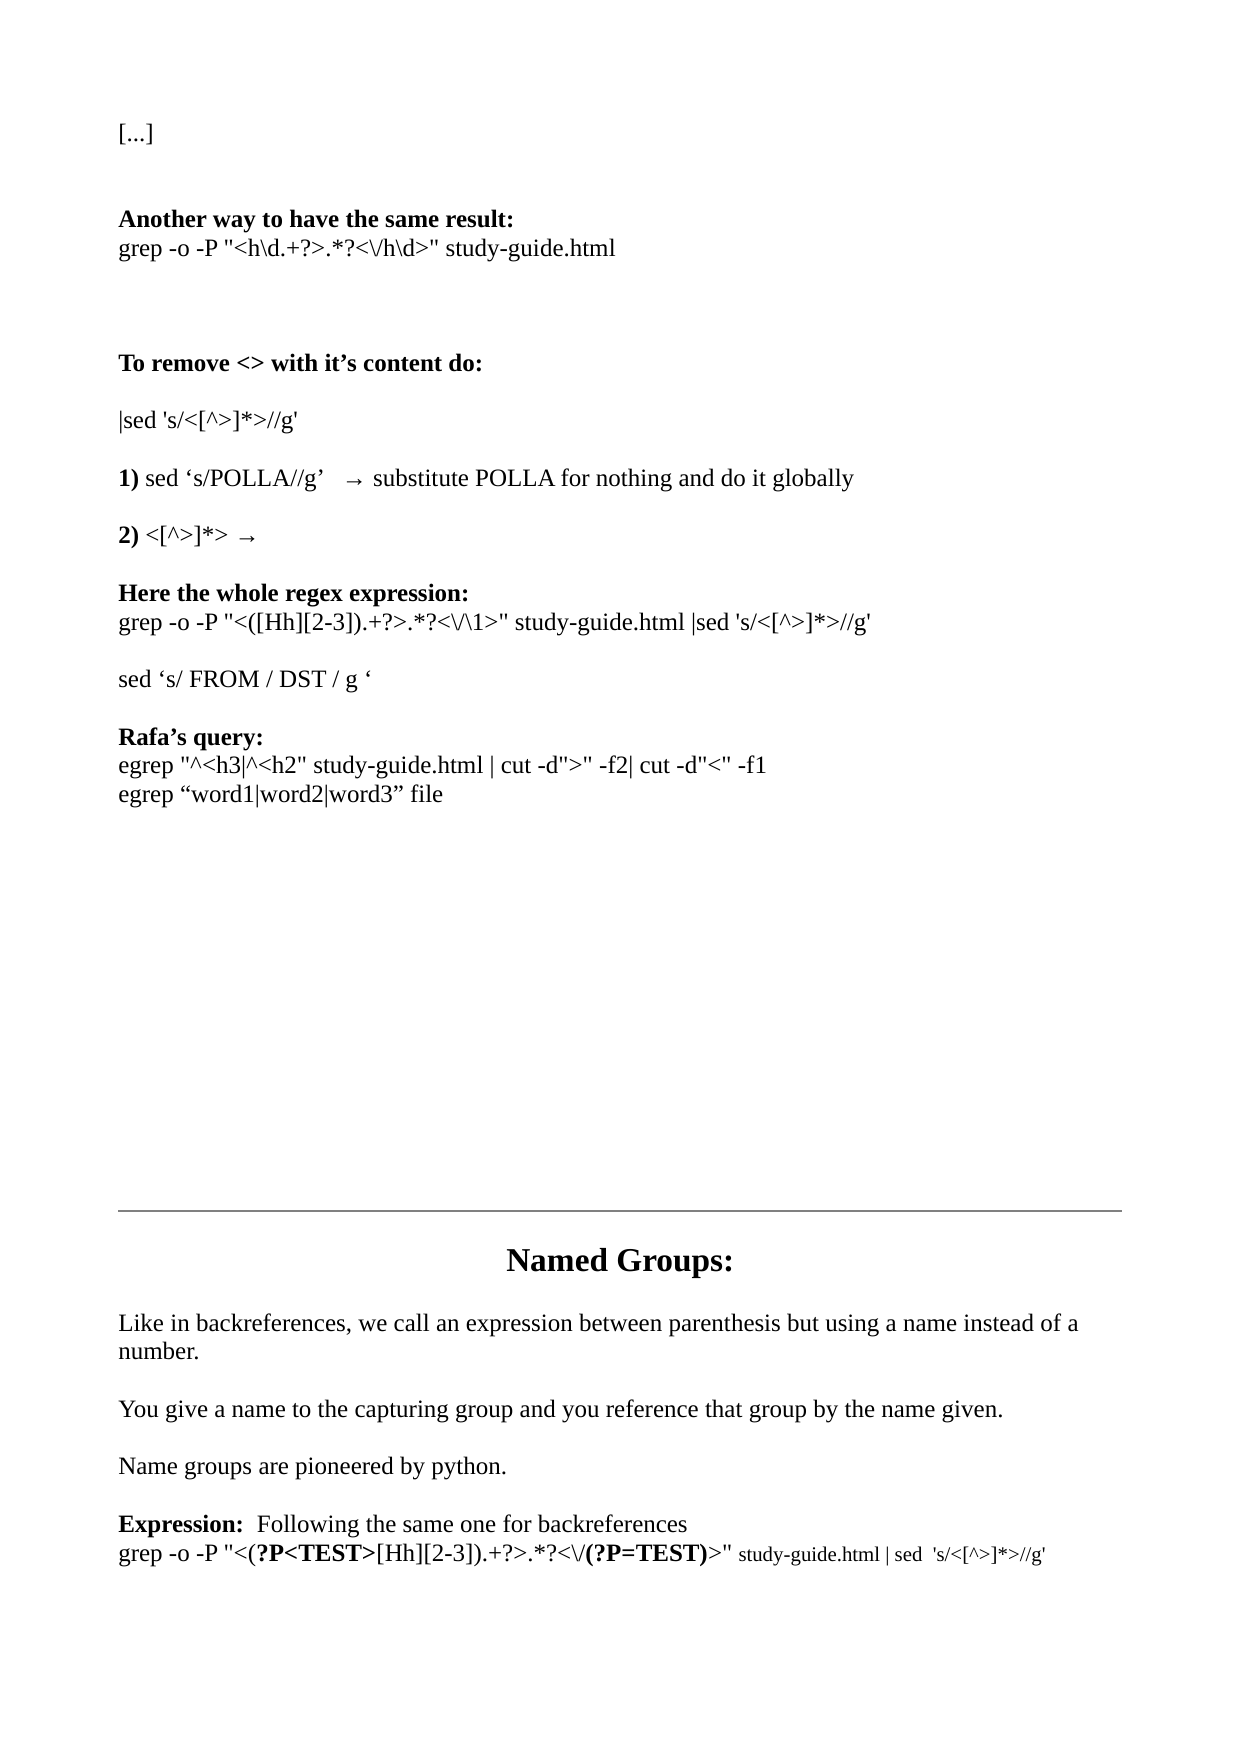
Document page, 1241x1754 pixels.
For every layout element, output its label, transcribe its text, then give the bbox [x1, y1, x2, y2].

text sed ‘s/ FROM / DST / g ‘ [118, 664, 1122, 693]
text 2) <[^>]*> → [118, 521, 1122, 549]
text Like in backreferences, we call an expression between parenthesis but using a name instead of a number. [118, 1308, 1122, 1365]
text 1) sed ‘s/POLLA//g’ → substitute POLLA for nothing and do it globally [118, 463, 1122, 492]
text |sed 's/<[^>]*>//g' [118, 406, 1122, 434]
text egrep "^<h3|^<h2" study-guide.html | cut -d">" -f2| cut -d"<" -f1 [118, 751, 1122, 779]
text grep -o -P "<(?P<TEST>[Hh][2-3]).+?>.*?<\/(?P=TEST)>" study-guide.html | sed 's/<[^>]*>//g' [118, 1538, 1122, 1566]
text egrep “word1|word2|word3” file [118, 779, 1122, 808]
text Named Groups: [118, 1241, 1122, 1279]
text Rafa’s query: [118, 722, 1122, 751]
text grep -o -P "<h\d.+?>.*?<\/h\d>" study-guide.html [118, 233, 1122, 262]
text Another way to have the same result: [118, 204, 1122, 233]
text [...] [118, 118, 1122, 147]
text You give a name to the capturing group and you reference that group by the name given. [118, 1394, 1122, 1423]
text To remove <> with it’s content do: [118, 348, 1122, 377]
text Expression: Following the same one for backreferences [118, 1509, 1122, 1538]
text Here the whole regex expression: [118, 578, 1122, 607]
text Name groups are pioneered by python. [118, 1451, 1122, 1480]
text grep -o -P "<([Hh][2-3]).+?>.*?<\/\1>" study-guide.html |sed 's/<[^>]*>//g' [118, 607, 1122, 636]
